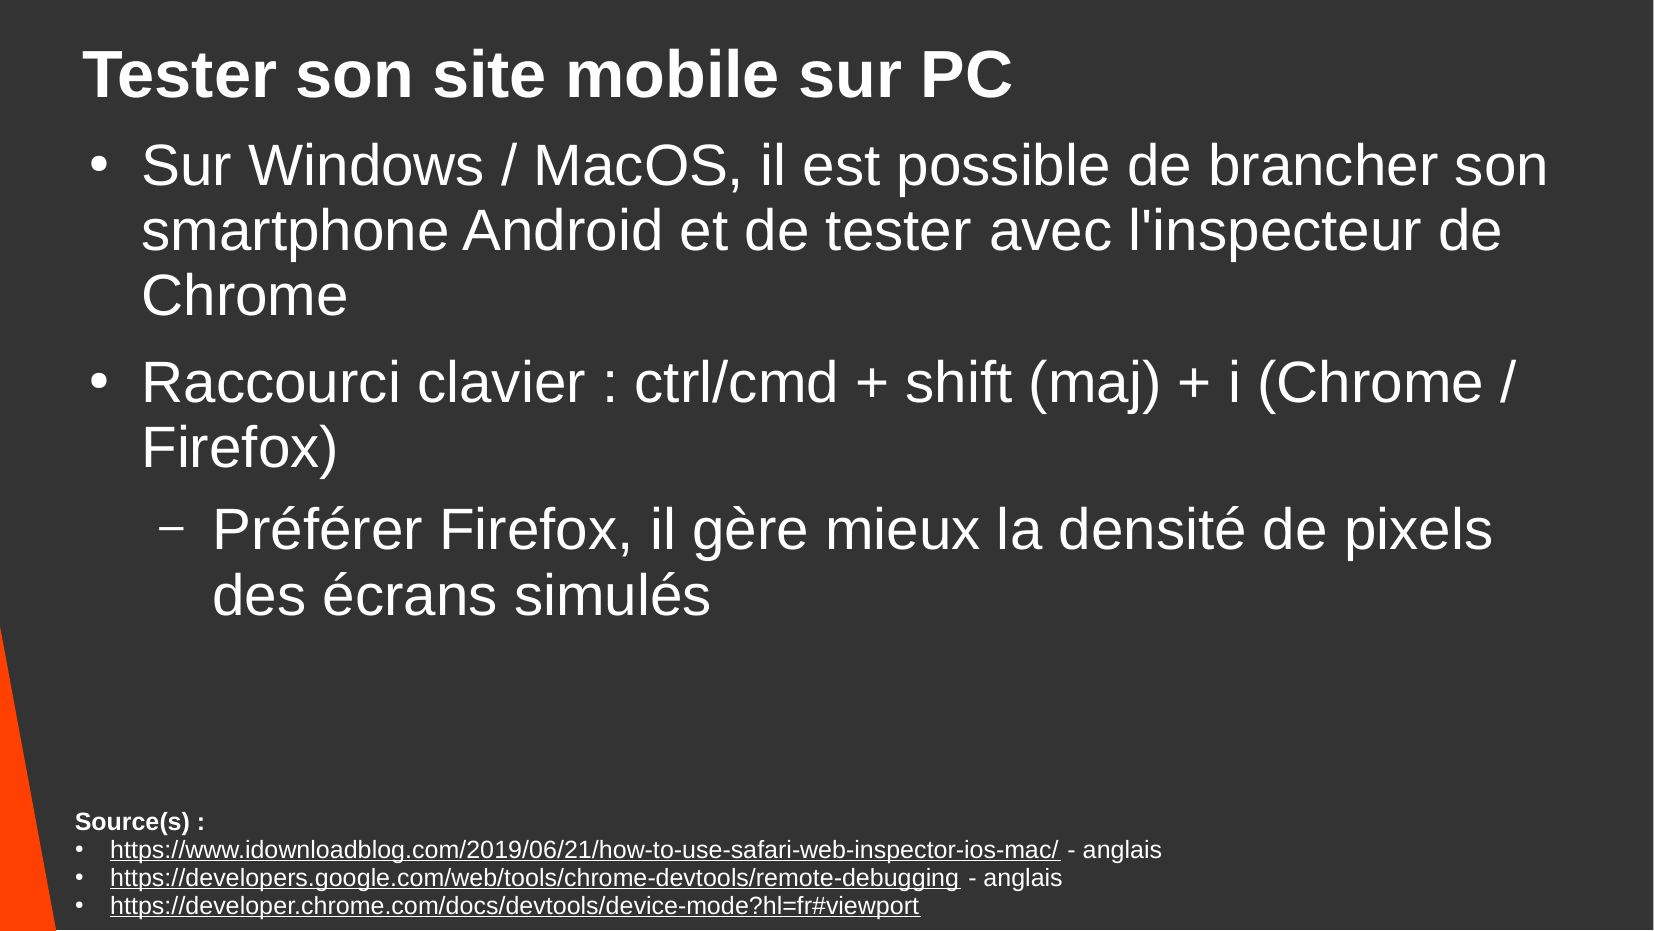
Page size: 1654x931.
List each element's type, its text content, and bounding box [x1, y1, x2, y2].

text_box Source(s) : https://www.idownloadblog.com/2019/06/21/how-to-use-safari-web-inspector-ios-mac/ - anglais https://developers.google.com/web/tools/chrome-devtools/remote-debugging - anglais https://developer.chrome.com/docs/devtools/device-mode?hl=fr#viewport [60, 800, 1217, 928]
list Sur Windows / MacOS, il est possible de brancher son smartphone Android et de tester avec l'inspecteur de Chrome Raccourci clavier : ctrl/cmd + shift (maj) + i (Chrome / Firefox) Préférer Firefox, il gère mieux la densité de pixels des écrans simulés [70, 132, 1605, 718]
title Tester son site mobile sur PC [82, 37, 1571, 112]
text_box [0, 626, 57, 931]
